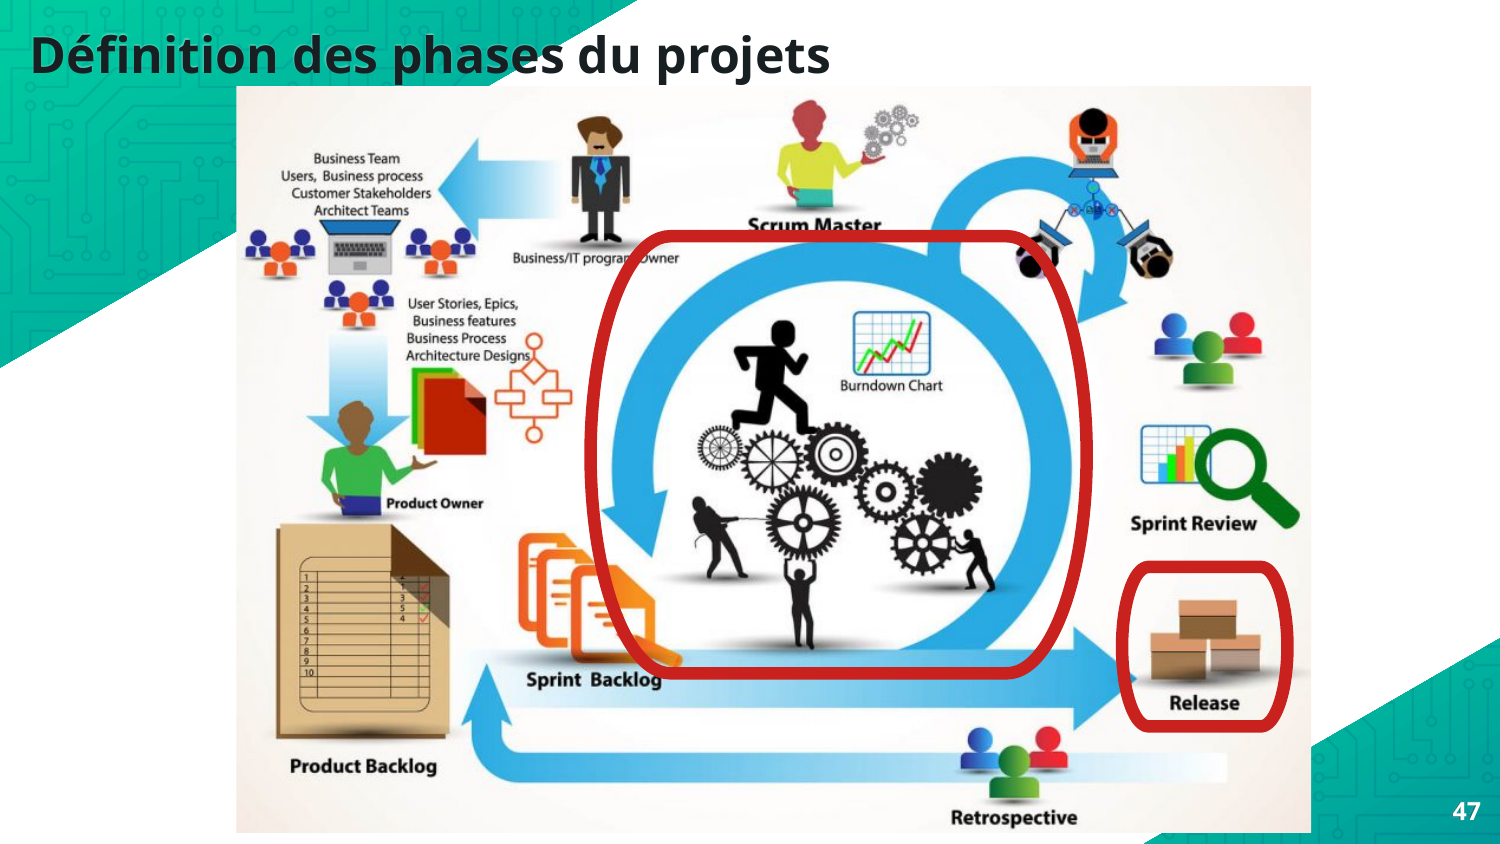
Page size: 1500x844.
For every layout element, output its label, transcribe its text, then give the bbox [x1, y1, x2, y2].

picture [236, 86, 1312, 833]
slide_number [1391, 779, 1482, 844]
title Définition des phases du projets [29, 30, 1249, 89]
